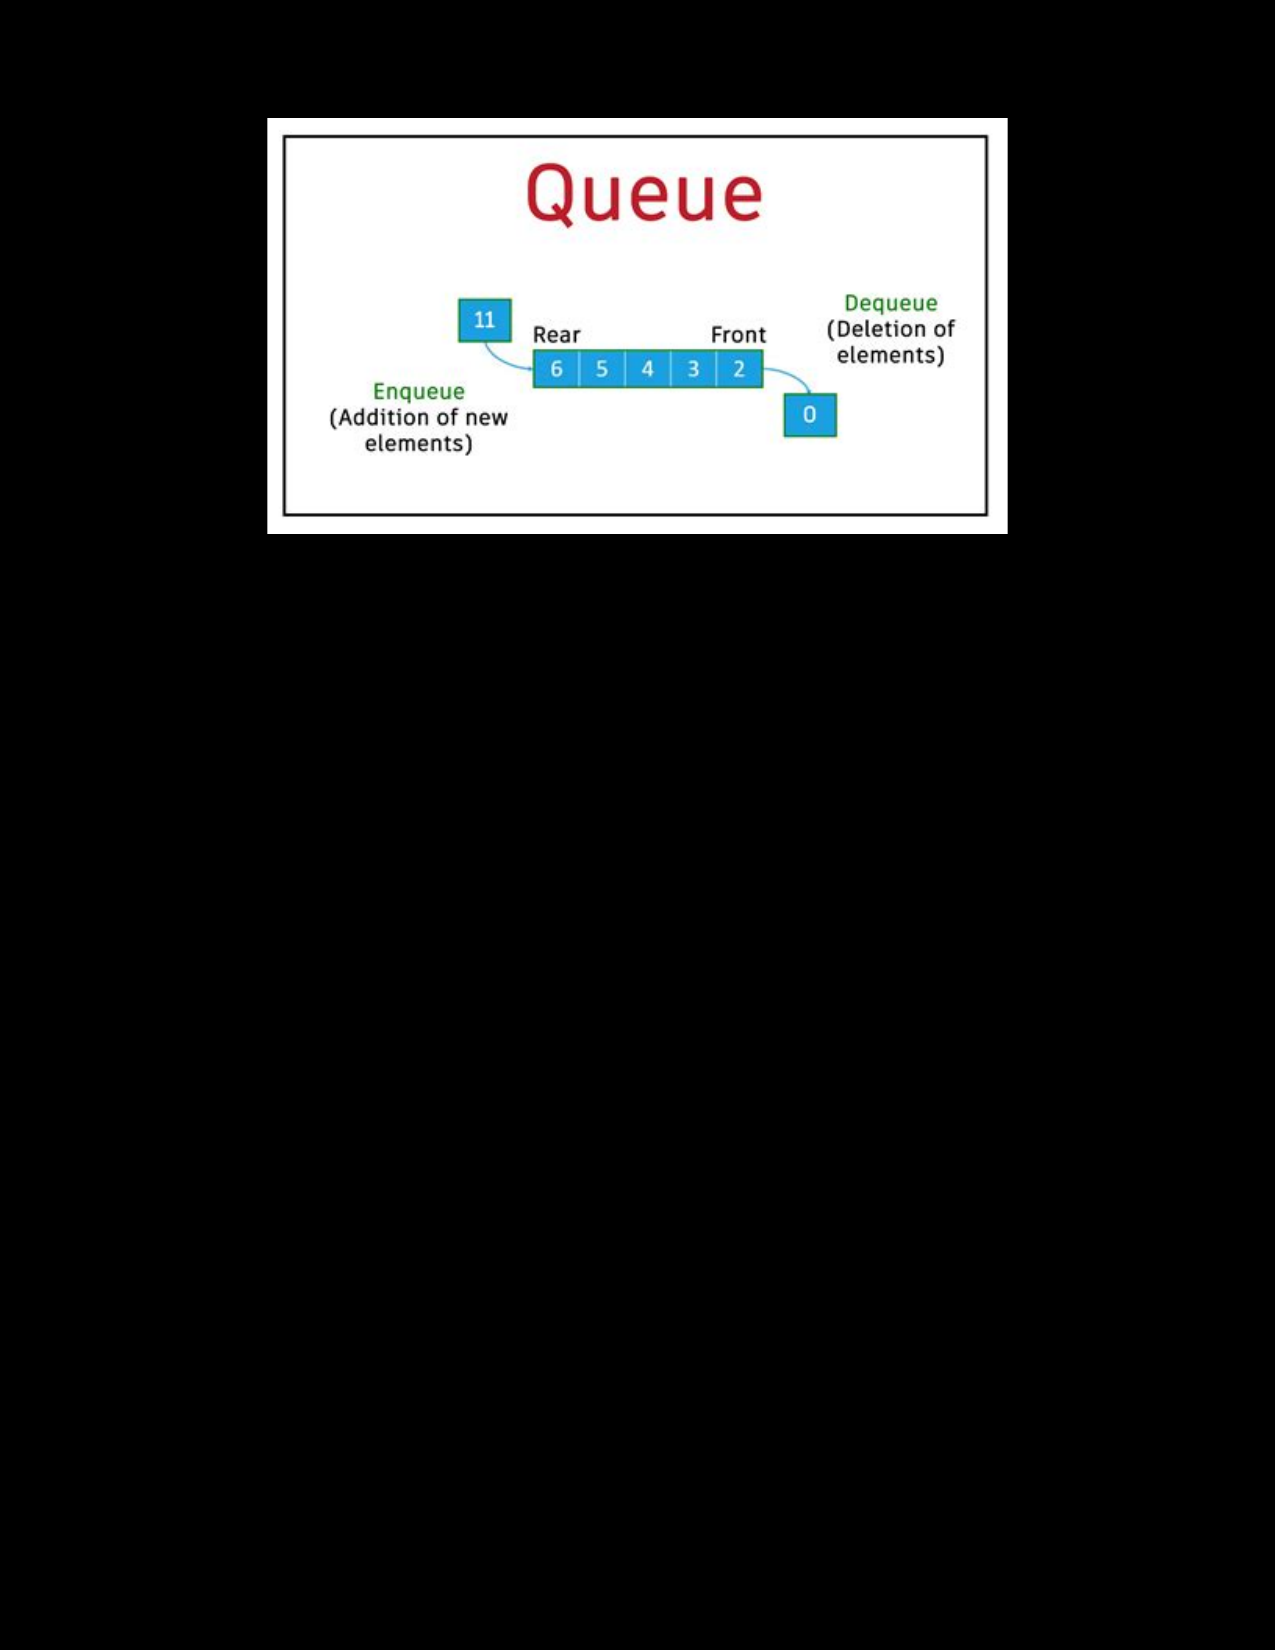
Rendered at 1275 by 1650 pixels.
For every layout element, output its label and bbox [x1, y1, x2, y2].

picture [267, 118, 1008, 534]
